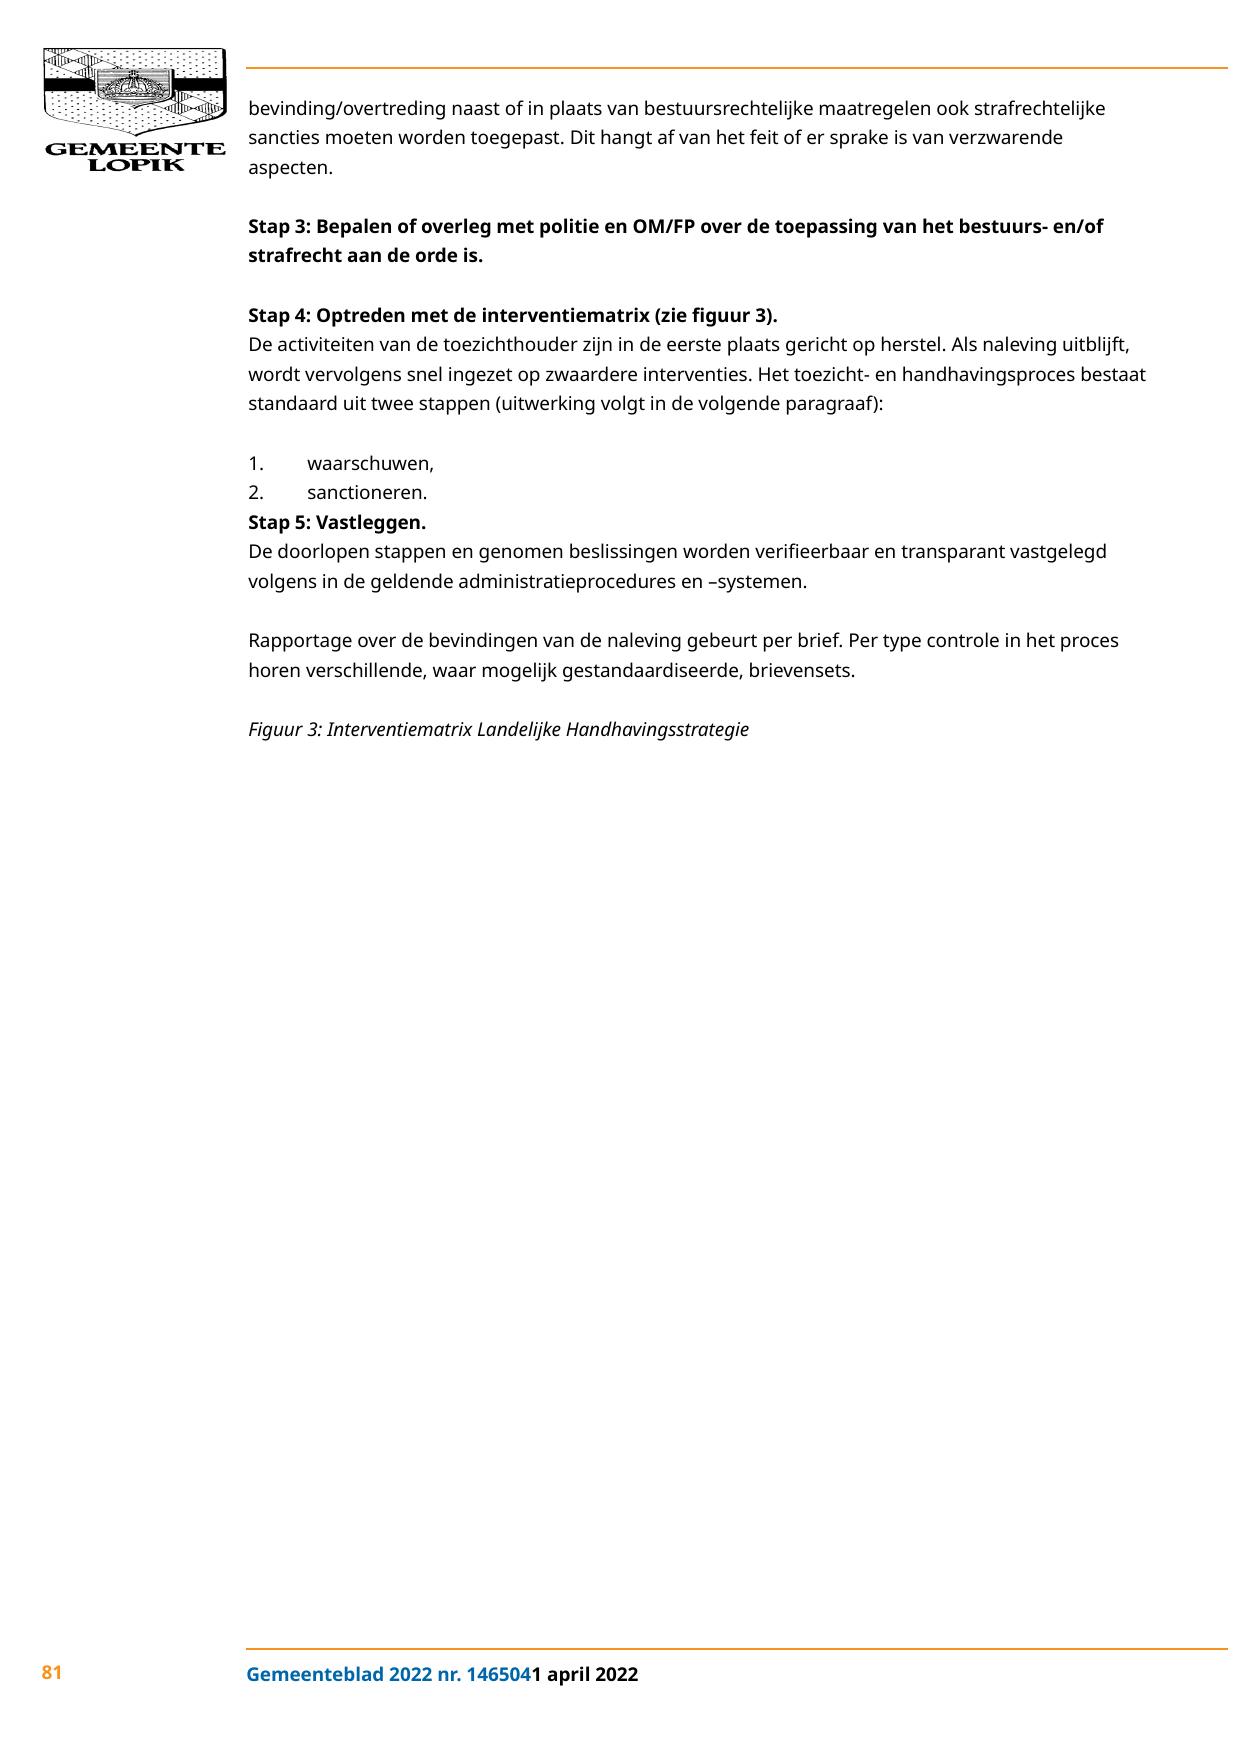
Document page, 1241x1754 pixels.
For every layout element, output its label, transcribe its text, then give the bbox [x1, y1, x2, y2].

list waarschuwen, [248, 450, 1152, 476]
text Stap 5: Vastleggen. [248, 509, 1152, 535]
text Figuur 3: Interventiematrix Landelijke Handhavingsstrategie [248, 716, 1152, 742]
text bevinding/overtreding naast of in plaats van bestuursrechtelijke maatregelen ook strafrechtelijke sancties moeten worden toegepast. Dit hangt af van het feit of er sprake is van verzwarende aspecten. [248, 95, 1152, 180]
list sanctioneren. [248, 479, 1152, 505]
text De doorlopen stappen en genomen beslissingen worden verifieerbaar en transparant vastgelegd volgens in de geldende administratieprocedures en –systemen. [248, 538, 1152, 594]
picture [41, 47, 231, 172]
text De activiteiten van de toezichthouder zijn in de eerste plaats gericht op herstel. Als naleving uitblijft, wordt vervolgens snel ingezet op zwaardere interventies. Het toezicht- en handhavingsproces bestaat standaard uit twee stappen (uitwerking volgt in de volgende paragraaf): [248, 331, 1152, 416]
text Stap 4: Optreden met de interventiematrix (zie figuur 3). [248, 302, 1152, 328]
text Rapportage over de bevindingen van de naleving gebeurt per brief. Per type controle in het proces horen verschillende, waar mogelijk gestandaardiseerde, brievensets. [248, 627, 1152, 683]
text Stap 3: Bepalen of overleg met politie en OM/FP over de toepassing van het bestuurs- en/of strafrecht aan de orde is. [248, 213, 1152, 268]
